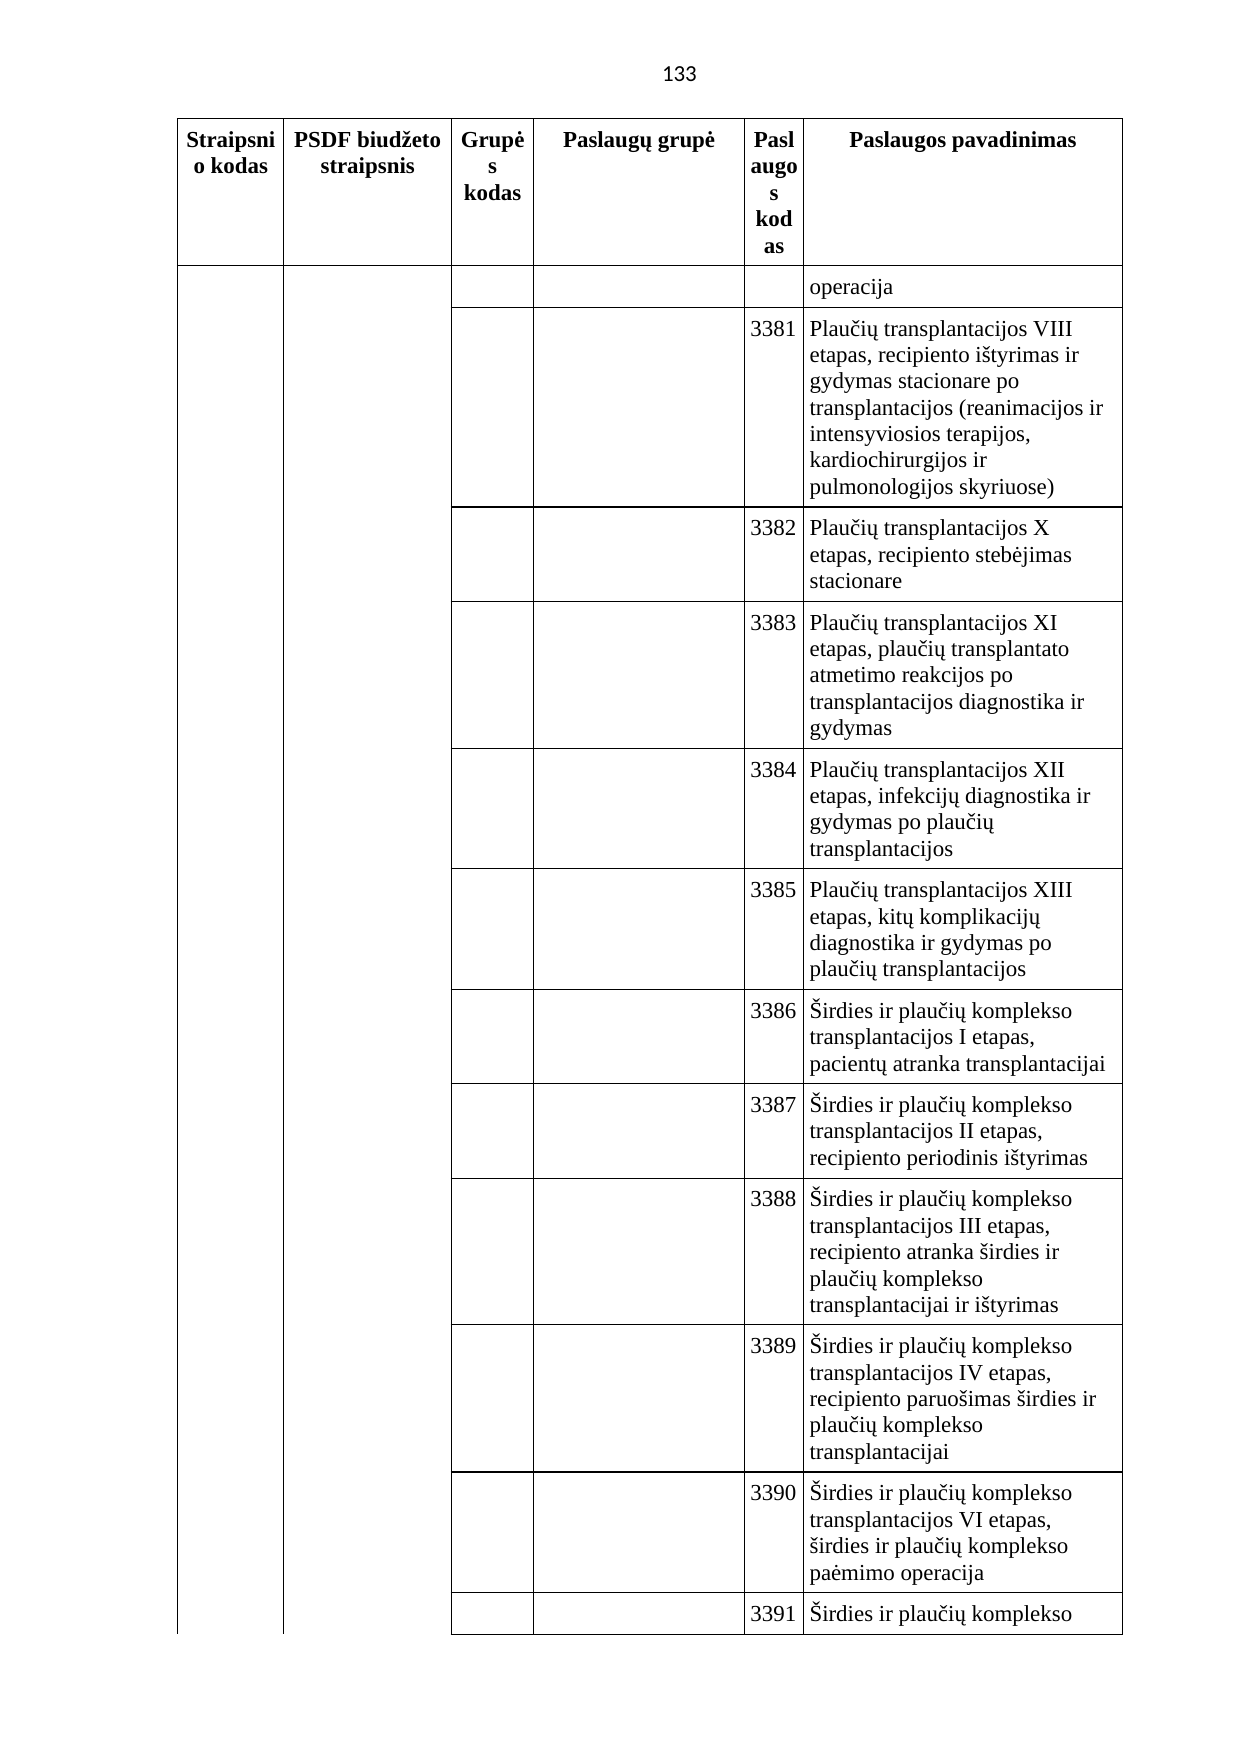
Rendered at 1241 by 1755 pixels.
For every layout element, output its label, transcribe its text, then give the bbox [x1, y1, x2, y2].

table_cell Plaučių transplantacijos VIII etapas, recipiento ištyrimas ir gydymas stacionare po transplantacijos (reanimacijos ir intensyviosios terapijos, kardiochirurgijos ir pulmonologijos skyriuose) [804, 308, 1122, 506]
table_cell operacija [804, 266, 1122, 307]
table_cell 3384 [745, 749, 803, 868]
table_cell [284, 1471, 451, 1592]
table_cell [178, 506, 283, 601]
table_header Paslaugų grupė [534, 119, 744, 265]
table_cell [534, 1084, 744, 1177]
table_cell [534, 1179, 744, 1324]
table_cell [178, 601, 283, 748]
table_cell [452, 266, 533, 307]
table_cell [178, 1592, 283, 1633]
table_cell [284, 1324, 451, 1471]
table_cell [534, 869, 744, 989]
table_cell [452, 602, 533, 748]
table_cell [284, 989, 451, 1083]
table_header Straipsnio kodas [178, 119, 283, 265]
table_cell Širdies ir plaučių komplekso transplantacijos I etapas, pacientų atranka transplantacijai [804, 990, 1122, 1083]
table_cell 3389 [745, 1325, 803, 1471]
table_cell Plaučių transplantacijos XI etapas, plaučių transplantato atmetimo reakcijos po transplantacijos diagnostika ir gydymas [804, 602, 1122, 748]
table_cell [284, 1083, 451, 1177]
table_cell [745, 266, 803, 307]
table_cell Plaučių transplantacijos XII etapas, infekcijų diagnostika ir gydymas po plaučių transplantacijos [804, 749, 1122, 868]
table_cell [534, 1473, 744, 1592]
table_cell [284, 601, 451, 748]
table_cell [284, 307, 451, 506]
table_cell 3390 [745, 1473, 803, 1592]
table_cell [178, 748, 283, 868]
table_cell [284, 1178, 451, 1324]
table_cell [534, 602, 744, 748]
table_cell [452, 990, 533, 1083]
table_cell [534, 308, 744, 506]
table_header Paslaugos pavadinimas [804, 119, 1122, 265]
table_cell Širdies ir plaučių komplekso transplantacijos III etapas, recipiento atranka širdies ir plaučių komplekso transplantacijai ir ištyrimas [804, 1179, 1122, 1324]
table_cell Širdies ir plaučių komplekso [804, 1593, 1122, 1633]
table_header Paslaugos kodas [745, 119, 803, 265]
table_cell [534, 1593, 744, 1633]
table_cell Širdies ir plaučių komplekso transplantacijos VI etapas, širdies ir plaučių komplekso paėmimo operacija [804, 1473, 1122, 1592]
table_cell [534, 749, 744, 868]
table_cell [452, 1084, 533, 1177]
table_cell [284, 868, 451, 989]
table_cell Širdies ir plaučių komplekso transplantacijos IV etapas, recipiento paruošimas širdies ir plaučių komplekso transplantacijai [804, 1325, 1122, 1471]
table_cell [452, 1593, 533, 1633]
table_cell [534, 1325, 744, 1471]
table_cell [178, 266, 283, 307]
table_cell [452, 1473, 533, 1592]
table_cell [284, 1592, 451, 1633]
table_cell [284, 506, 451, 601]
table_cell 3382 [745, 508, 803, 601]
table_cell [534, 990, 744, 1083]
table_cell [178, 868, 283, 989]
table_header PSDF biudžeto straipsnis [284, 119, 451, 265]
table_cell [178, 307, 283, 506]
table_cell [178, 1083, 283, 1177]
table_cell 3386 [745, 990, 803, 1083]
table_cell [452, 1179, 533, 1324]
table_cell [452, 308, 533, 506]
table_cell [452, 869, 533, 989]
table_cell [534, 508, 744, 601]
table_cell 3383 [745, 602, 803, 748]
table_cell [178, 989, 283, 1083]
table_cell [178, 1324, 283, 1471]
table_cell [452, 508, 533, 601]
table_cell [284, 266, 451, 307]
table_cell 3385 [745, 869, 803, 989]
table_cell [178, 1471, 283, 1592]
table_cell 3391 [745, 1593, 803, 1633]
table_cell [534, 266, 744, 307]
table_cell Plaučių transplantacijos XIII etapas, kitų komplikacijų diagnostika ir gydymas po plaučių transplantacijos [804, 869, 1122, 989]
table_cell [284, 748, 451, 868]
table_cell [452, 749, 533, 868]
table_cell Plaučių transplantacijos X etapas, recipiento stebėjimas stacionare [804, 508, 1122, 601]
table_cell [178, 1178, 283, 1324]
table_cell Širdies ir plaučių komplekso transplantacijos II etapas, recipiento periodinis ištyrimas [804, 1084, 1122, 1177]
table_cell 3388 [745, 1179, 803, 1324]
table_cell 3387 [745, 1084, 803, 1177]
table_cell [452, 1325, 533, 1471]
table_header Grupės kodas [452, 119, 533, 265]
table_cell 3381 [745, 308, 803, 506]
